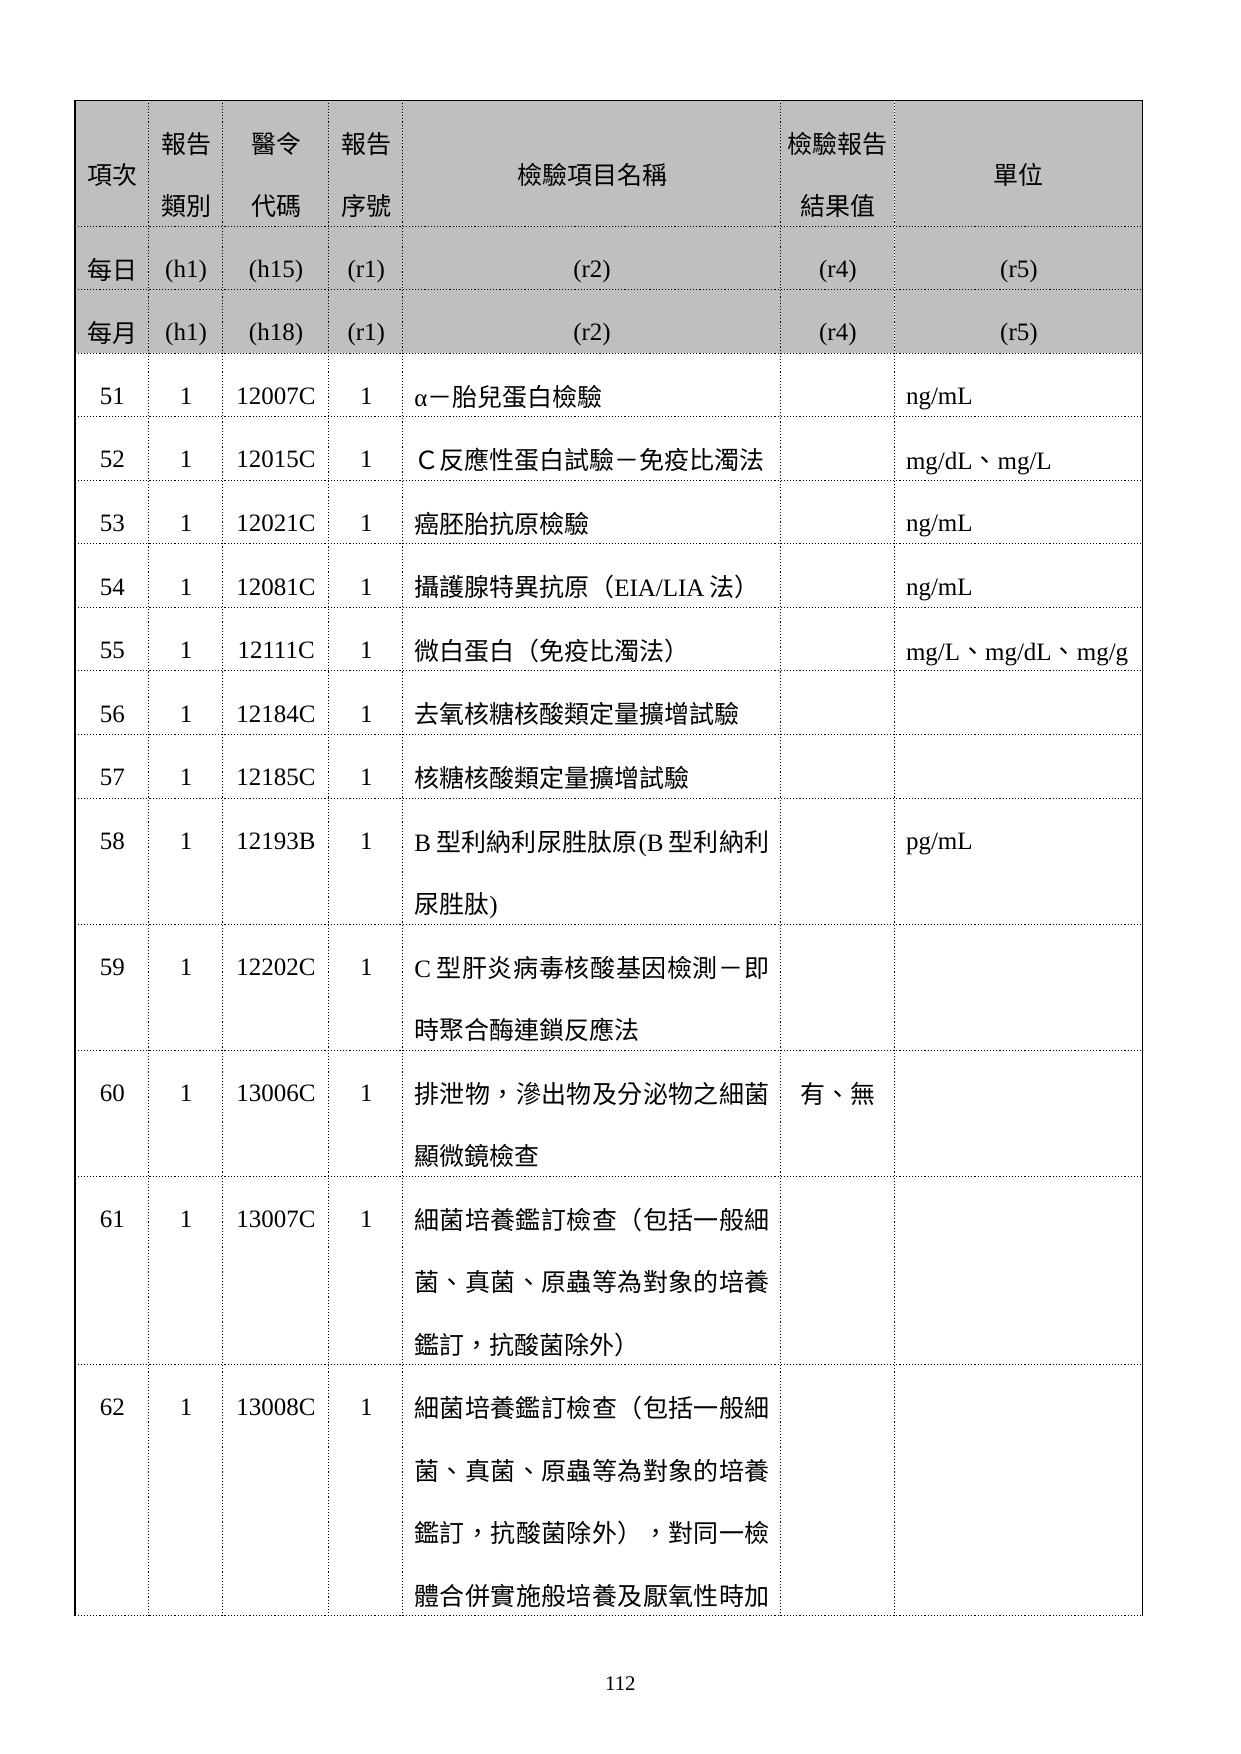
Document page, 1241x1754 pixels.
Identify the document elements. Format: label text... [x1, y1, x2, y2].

table_cell 1 [149, 1176, 223, 1364]
table_cell (r2) [403, 226, 781, 289]
table_cell 12021C [223, 480, 329, 543]
table_cell Ｃ反應性蛋白試驗－免疫比濁法 [403, 416, 781, 480]
table_cell [781, 1364, 894, 1615]
table_cell 1 [329, 798, 403, 923]
table_cell 1 [329, 607, 403, 670]
table_cell 12193B [223, 798, 329, 923]
table_cell [781, 798, 894, 923]
table_cell (r4) [781, 226, 894, 289]
table_cell [781, 543, 894, 607]
table_header 報告 序號 [329, 101, 403, 226]
table_cell (r4) [781, 289, 894, 353]
table_cell 60 [76, 1050, 149, 1176]
table_cell 1 [149, 734, 223, 797]
table_header 報告類別 [149, 101, 223, 226]
table_cell [895, 670, 1142, 734]
table_cell [781, 416, 894, 480]
table_cell 1 [149, 670, 223, 734]
table_cell 1 [329, 734, 403, 797]
table_header 項次 [76, 101, 149, 226]
table_cell 12007C [223, 353, 329, 416]
table_cell [895, 1176, 1142, 1364]
table_cell 56 [76, 670, 149, 734]
table_cell 1 [149, 1050, 223, 1176]
table_header 醫令 代碼 [223, 101, 329, 226]
table_cell 1 [329, 1050, 403, 1176]
table_cell (h1) [149, 226, 223, 289]
table_cell 13006C [223, 1050, 329, 1176]
table_cell 57 [76, 734, 149, 797]
table_cell C型肝炎病毒核酸基因檢測－即時聚合酶連鎖反應法 [403, 924, 781, 1049]
table_cell 排泄物，滲出物及分泌物之細菌顯微鏡檢查 [403, 1050, 781, 1176]
table_cell pg/mL [895, 798, 1142, 923]
table_cell [895, 1050, 1142, 1176]
table_cell 1 [329, 480, 403, 543]
table_cell [781, 734, 894, 797]
table_cell [781, 670, 894, 734]
table_cell 1 [149, 480, 223, 543]
table_header 檢驗項目名稱 [403, 101, 781, 226]
table_cell (r2) [403, 289, 781, 353]
table_cell 1 [329, 353, 403, 416]
table_cell 1 [149, 353, 223, 416]
table_cell 12185C [223, 734, 329, 797]
table_cell ng/mL [895, 480, 1142, 543]
table_cell 54 [76, 543, 149, 607]
table_cell (h18) [223, 289, 329, 353]
table_cell 53 [76, 480, 149, 543]
table_cell 1 [149, 607, 223, 670]
table_cell 每月 [76, 289, 149, 353]
table_cell [781, 924, 894, 1049]
table_cell 細菌培養鑑訂檢查（包括一般細菌、真菌、原蟲等為對象的培養鑑訂，抗酸菌除外），對同一檢體合併實施般培養及厭氧性時加 [403, 1364, 781, 1615]
table_cell 細菌培養鑑訂檢查（包括一般細菌、真菌、原蟲等為對象的培養鑑訂，抗酸菌除外） [403, 1176, 781, 1364]
table_cell B型利納利尿胜肽原(B型利納利尿胜肽) [403, 798, 781, 923]
table_cell (r1) [329, 289, 403, 353]
table_cell 1 [329, 1364, 403, 1615]
table_cell 核糖核酸類定量擴增試驗 [403, 734, 781, 797]
table_cell 每日 [76, 226, 149, 289]
table_cell [781, 1176, 894, 1364]
table_cell 1 [149, 416, 223, 480]
table_cell 1 [329, 416, 403, 480]
table_cell 微白蛋白（免疫比濁法） [403, 607, 781, 670]
table_cell 12081C [223, 543, 329, 607]
table_cell (h15) [223, 226, 329, 289]
table_cell 1 [329, 1176, 403, 1364]
table_cell 有、無 [781, 1050, 894, 1176]
table_cell 52 [76, 416, 149, 480]
table_cell 1 [329, 543, 403, 607]
table_cell (r1) [329, 226, 403, 289]
table_cell [781, 480, 894, 543]
table_cell 62 [76, 1364, 149, 1615]
table_cell 12202C [223, 924, 329, 1049]
table_cell (h1) [149, 289, 223, 353]
table_cell 1 [149, 543, 223, 607]
table_cell 癌胚胎抗原檢驗 [403, 480, 781, 543]
table_cell 1 [149, 924, 223, 1049]
table_cell 1 [329, 670, 403, 734]
table_cell mg/dL、mg/L [895, 416, 1142, 480]
table_cell [895, 734, 1142, 797]
table_cell 1 [149, 1364, 223, 1615]
table_cell mg/L、mg/dL、mg/g [895, 607, 1142, 670]
table_cell ng/mL [895, 543, 1142, 607]
table_cell (r5) [895, 226, 1142, 289]
table_cell 51 [76, 353, 149, 416]
table_cell 55 [76, 607, 149, 670]
table_cell 13007C [223, 1176, 329, 1364]
table_cell [895, 924, 1142, 1049]
table_cell 1 [329, 924, 403, 1049]
table_cell 去氧核糖核酸類定量擴增試驗 [403, 670, 781, 734]
table_header 單位 [895, 101, 1142, 226]
table_cell [781, 353, 894, 416]
table_cell 12111C [223, 607, 329, 670]
table_cell [781, 607, 894, 670]
table_cell ng/mL [895, 353, 1142, 416]
table_cell 12015C [223, 416, 329, 480]
table_cell 12184C [223, 670, 329, 734]
table_cell 61 [76, 1176, 149, 1364]
table_header 檢驗報告結果值 [781, 101, 894, 226]
table_cell 13008C [223, 1364, 329, 1615]
table_cell (r5) [895, 289, 1142, 353]
table_cell 59 [76, 924, 149, 1049]
table_cell 攝護腺特異抗原（EIA/LIA法） [403, 543, 781, 607]
table_cell 1 [149, 798, 223, 923]
table_cell 58 [76, 798, 149, 923]
table_cell [895, 1364, 1142, 1615]
table_cell α－胎兒蛋白檢驗 [403, 353, 781, 416]
